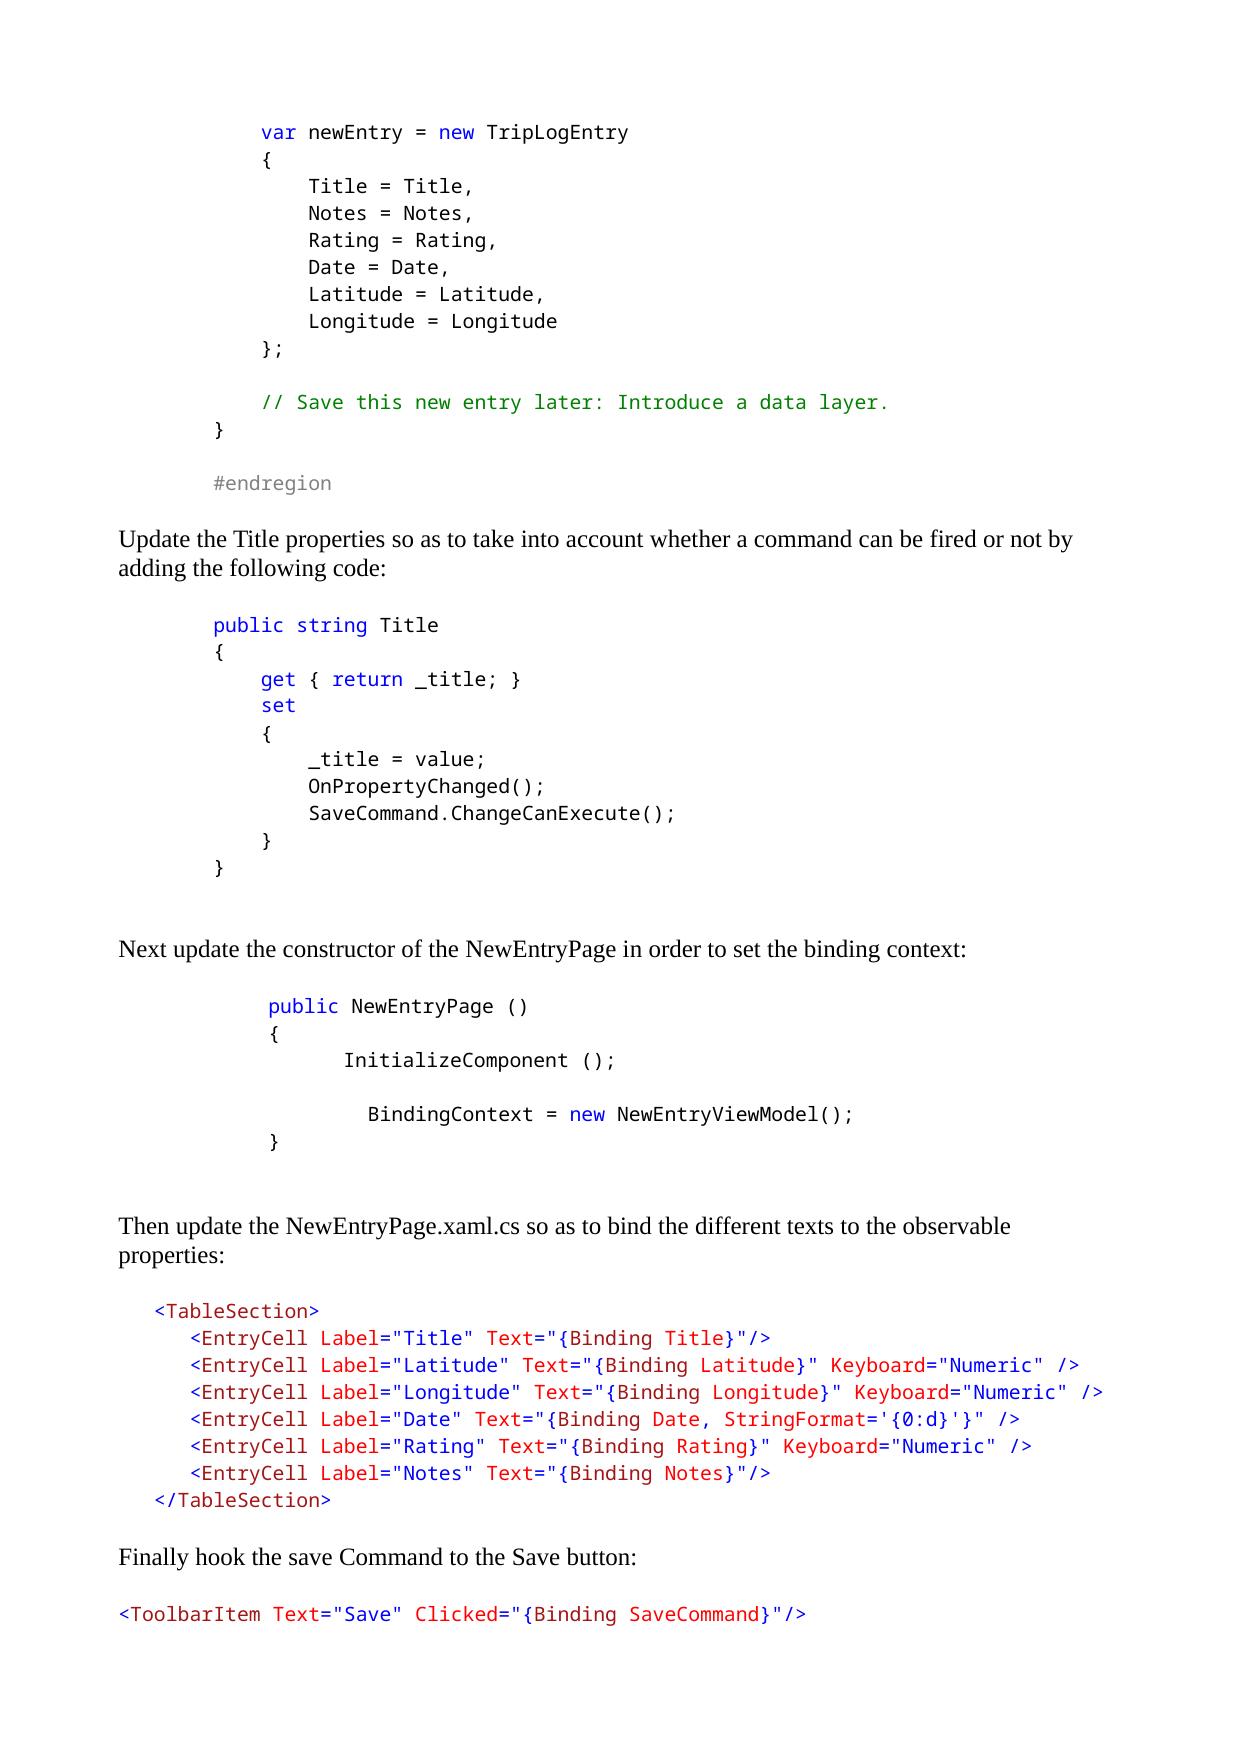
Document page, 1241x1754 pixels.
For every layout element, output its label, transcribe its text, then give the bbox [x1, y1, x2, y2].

text Update the Title properties so as to take into account whether a command can be fired or not by adding the following code: [118, 524, 1122, 582]
text } [118, 854, 1122, 881]
text <EntryCell Label="Notes" Text="{Binding Notes}"/> [118, 1459, 1122, 1487]
text Then update the NewEntryPage.xaml.cs so as to bind the different texts to the observable properties: [118, 1211, 1122, 1269]
text <EntryCell Label="Rating" Text="{Binding Rating}" Keyboard="Numeric" /> [118, 1433, 1122, 1459]
text <EntryCell Label="Title" Text="{Binding Title}"/> [118, 1325, 1122, 1352]
text Next update the constructor of the NewEntryPage in order to set the binding context: [118, 934, 1122, 963]
text Longitude = Longitude [118, 307, 1122, 334]
text InitializeComponent (); [118, 1046, 1122, 1073]
text BindingContext = new NewEntryViewModel(); [118, 1100, 1122, 1127]
text { [118, 1019, 1122, 1046]
text Rating = Rating, [118, 226, 1122, 253]
text { [118, 145, 1122, 172]
text </TableSection> [118, 1487, 1122, 1513]
text }; [118, 334, 1122, 361]
text set [118, 692, 1122, 719]
text <EntryCell Label="Date" Text="{Binding Date, StringFormat='{0:d}'}" /> [118, 1406, 1122, 1433]
text Title = Title, [118, 172, 1122, 199]
text Date = Date, [118, 253, 1122, 280]
text <EntryCell Label="Longitude" Text="{Binding Longitude}" Keyboard="Numeric" /> [118, 1379, 1122, 1406]
text } [118, 415, 1122, 442]
text { [118, 719, 1122, 746]
text Notes = Notes, [118, 199, 1122, 226]
text } [118, 1127, 1122, 1154]
text get { return _title; } [118, 665, 1122, 692]
text #endregion [118, 469, 1122, 496]
text public NewEntryPage () [118, 992, 1122, 1019]
text <ToolbarItem Text="Save" Clicked="{Binding SaveCommand}"/> [118, 1600, 1122, 1627]
text SaveCommand.ChangeCanExecute(); [118, 800, 1122, 827]
text <EntryCell Label="Latitude" Text="{Binding Latitude}" Keyboard="Numeric" /> [118, 1352, 1122, 1379]
text <TableSection> [118, 1298, 1122, 1325]
text var newEntry = new TripLogEntry [118, 118, 1122, 145]
text // Save this new entry later: Introduce a data layer. [118, 388, 1122, 415]
text Latitude = Latitude, [118, 280, 1122, 307]
text Finally hook the save Command to the Save button: [118, 1542, 1122, 1571]
text } [118, 827, 1122, 854]
text OnPropertyChanged(); [118, 773, 1122, 800]
text public string Title [118, 611, 1122, 638]
text { [118, 638, 1122, 665]
text _title = value; [118, 746, 1122, 773]
